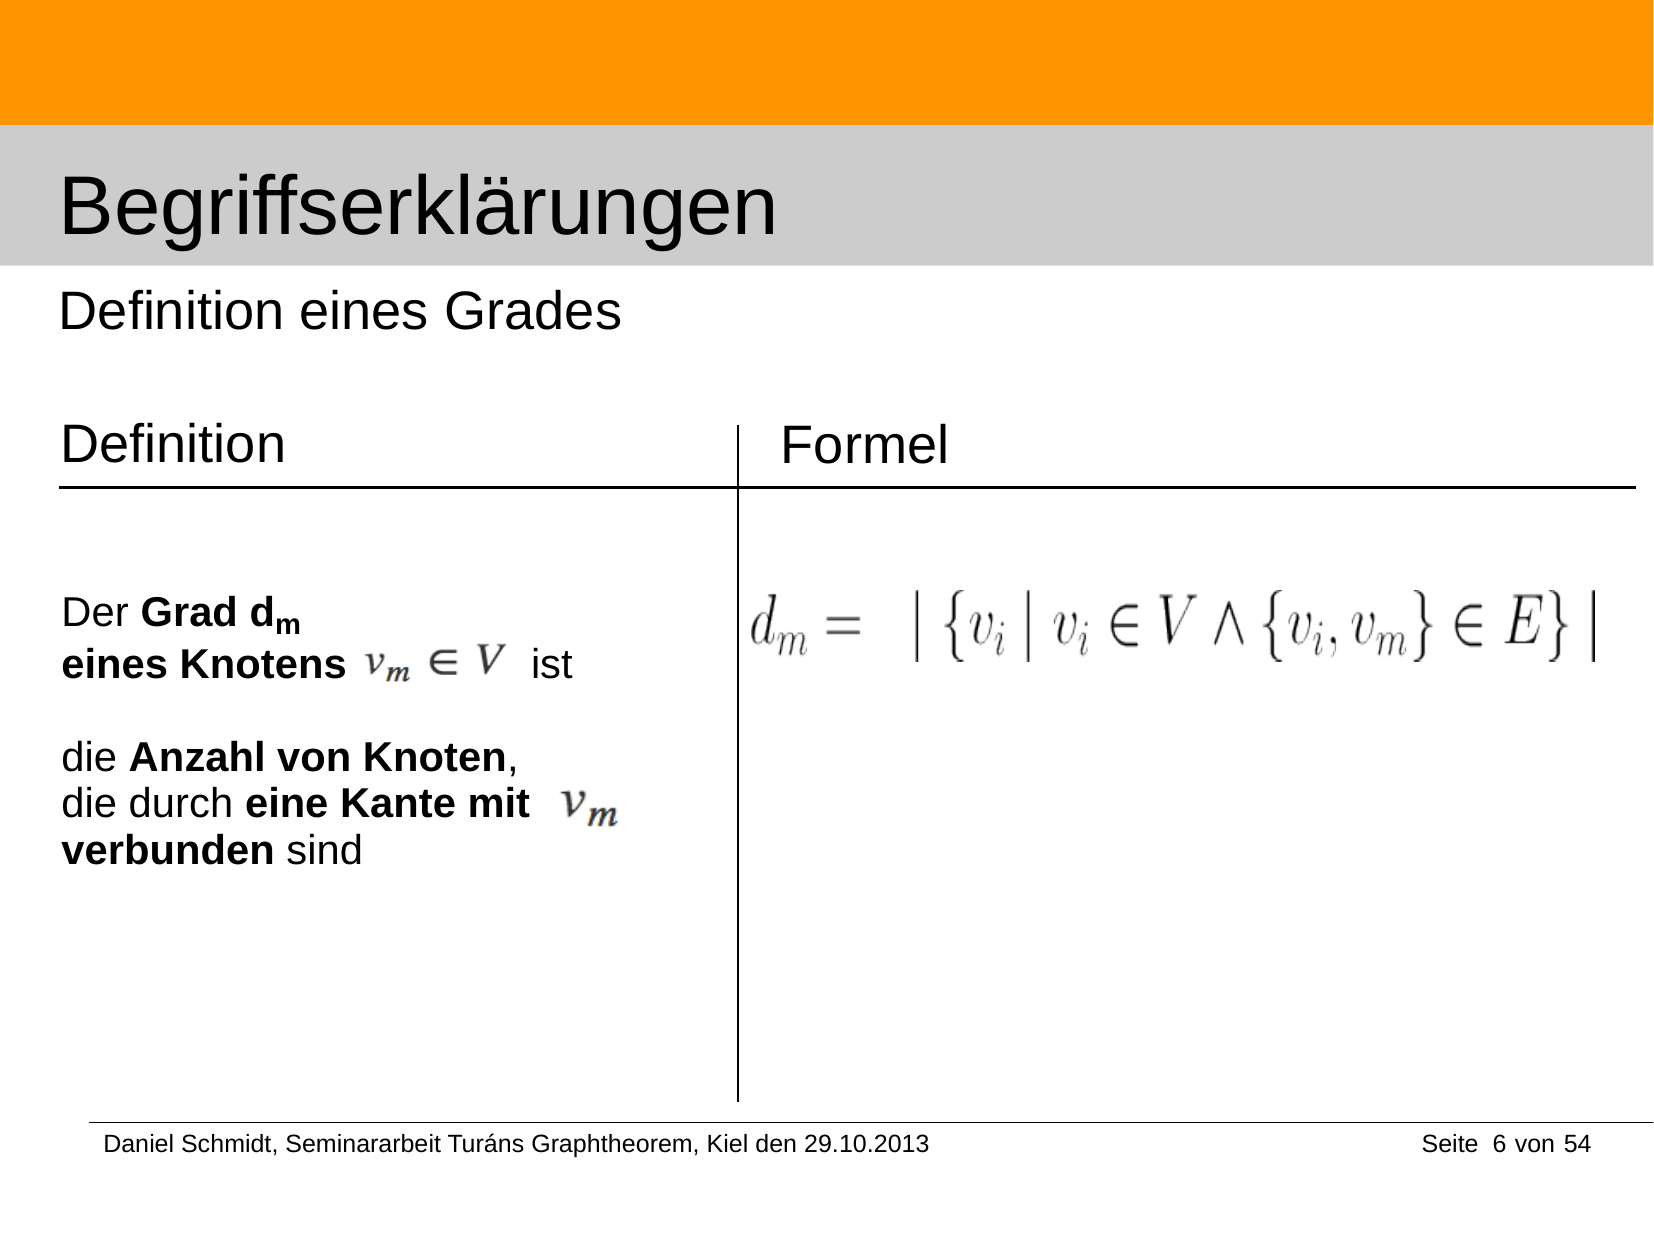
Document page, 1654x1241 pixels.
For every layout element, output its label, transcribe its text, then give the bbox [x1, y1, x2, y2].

title Begriffserklärungen [50, 143, 1359, 238]
text_box [1477, 1122, 1549, 1165]
picture [543, 774, 633, 846]
text_box Formel [767, 410, 1306, 473]
picture [751, 590, 1595, 662]
title Definition eines Grades [50, 238, 1359, 349]
text_box Definition [47, 413, 443, 470]
picture [348, 635, 526, 697]
text_box Seite [1406, 1122, 1477, 1165]
text_box Der Grad dm eines Knotens ist die Anzahl von Knoten, die durch eine Kante mit verbunden sind [46, 581, 756, 881]
text_box 54 [1549, 1121, 1654, 1193]
